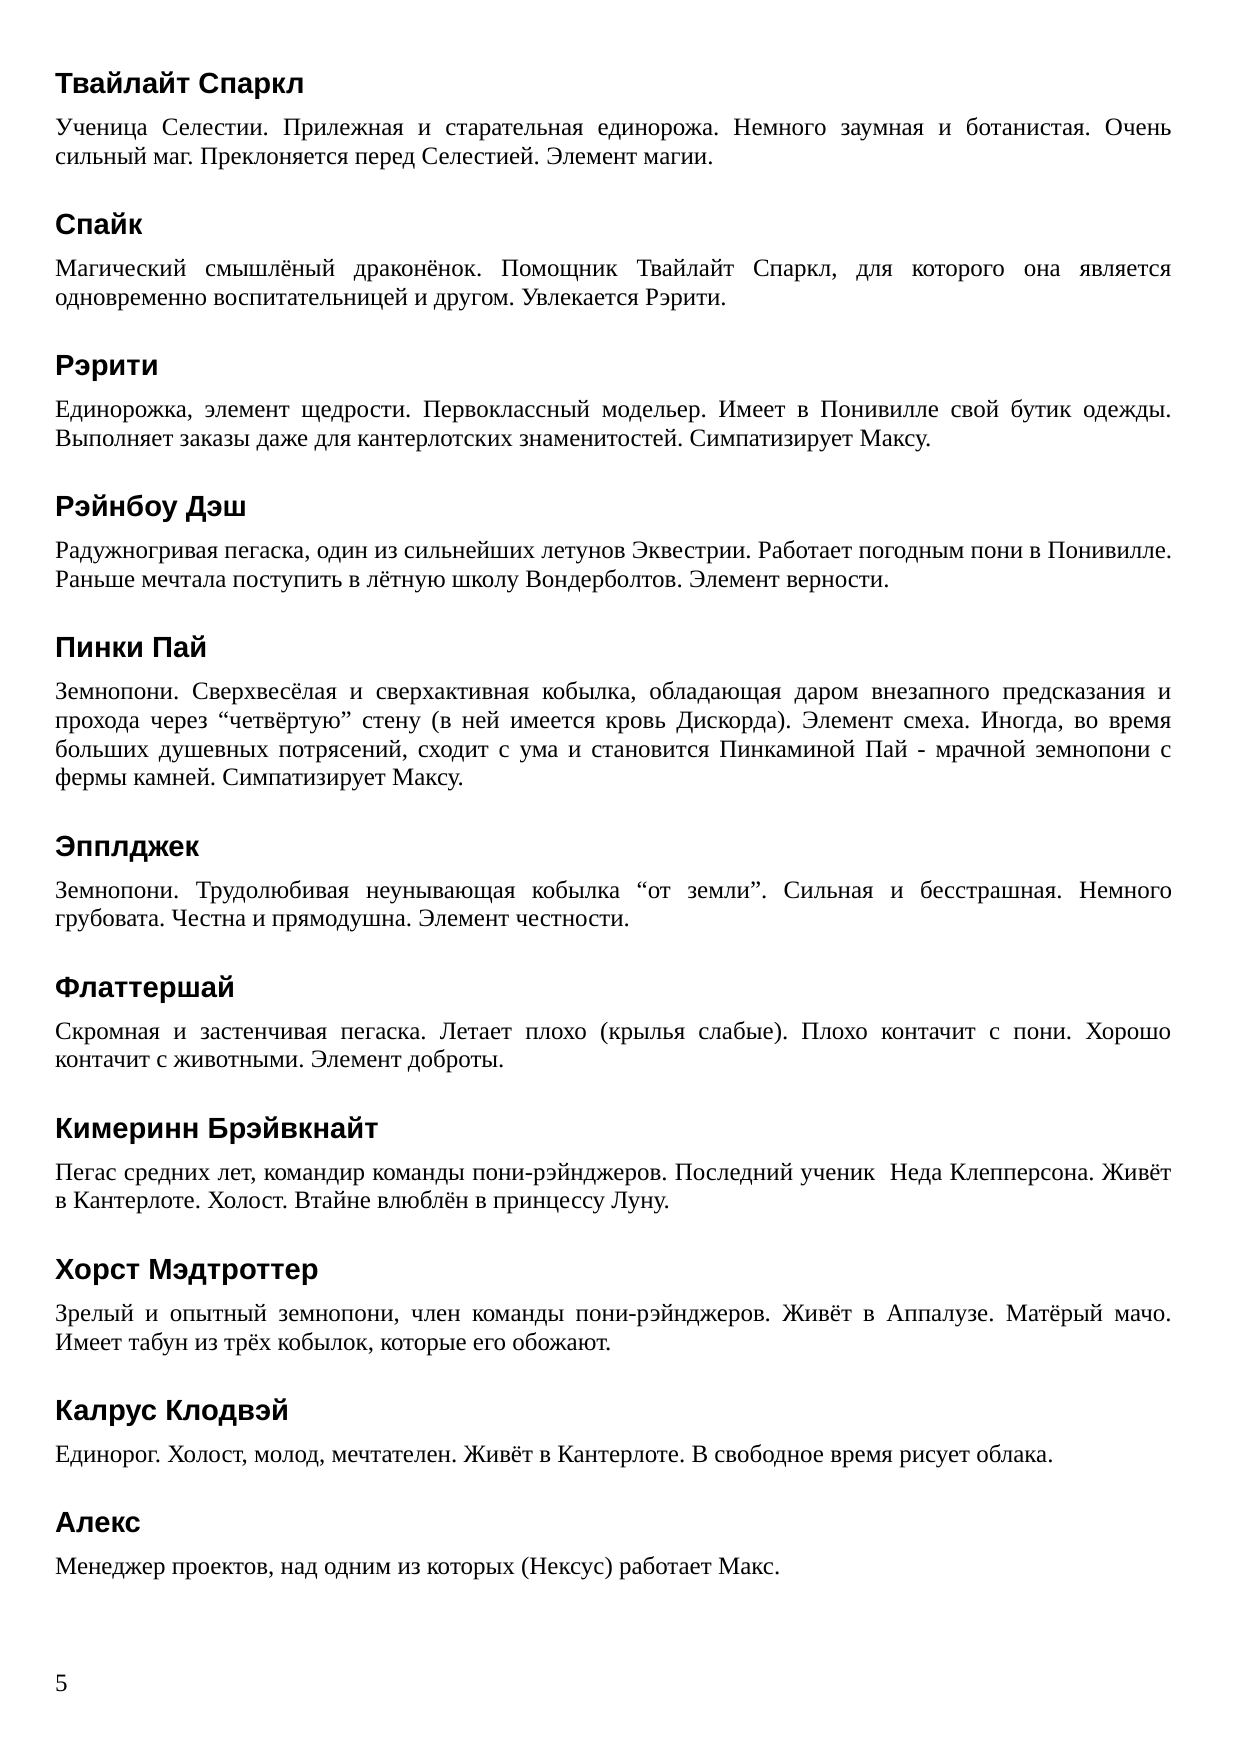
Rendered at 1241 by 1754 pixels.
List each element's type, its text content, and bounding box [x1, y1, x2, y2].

text Земнопони. Сверхвесёлая и сверхактивная кобылка, обладающая даром внезапного предсказания и прохода через “четвёртую” стену (в ней имеется кровь Дискорда). Элемент смеха. Иногда, во время больших душевных потрясений, сходит с ума и становится Пинкаминой Пай - мрачной земнопони с фермы камней. Симпатизирует Максу. [55, 676, 1173, 791]
text Магический смышлёный драконёнок. Помощник Твайлайт Спаркл, для которого она является одновременно воспитательницей и другом. Увлекается Рэрити. [55, 253, 1173, 311]
text Радужногривая пегаска, один из сильнейших летунов Эквестрии. Работает погодным пони в Понивилле. Раньше мечтала поступить в лётную школу Вондерболтов. Элемент верности. [55, 535, 1173, 593]
text Единорог. Холост, молод, мечтателен. Живёт в Кантерлоте. В свободное время рисует облака. [55, 1439, 1173, 1468]
subtitle Эпплджек [55, 829, 1173, 862]
text Менеджер проектов, над одним из которых (Нексус) работает Макс. [55, 1551, 1173, 1580]
subtitle Спайк [55, 207, 1173, 241]
subtitle Кимеринн Брэйвкнайт [55, 1111, 1173, 1144]
text Земнопони. Трудолюбивая неунывающая кобылка “от земли”. Сильная и бесстрашная. Немного грубовата. Честна и прямодушна. Элемент честности. [55, 875, 1173, 932]
subtitle Пинки Пай [55, 630, 1173, 664]
subtitle Рэрити [55, 348, 1173, 382]
text Зрелый и опытный земнопони, член команды пони-рэйнджеров. Живёт в Аппалузе. Матёрый мачо. Имеет табун из трёх кобылок, которые его обожают. [55, 1298, 1173, 1355]
subtitle Рэйнбоу Дэш [55, 489, 1173, 523]
text Ученица Селестии. Прилежная и старательная единорожа. Немного заумная и ботанистая. Очень сильный маг. Преклоняется перед Селестией. Элемент магии. [55, 112, 1173, 169]
subtitle Твайлайт Спаркл [55, 66, 1173, 99]
subtitle Флаттершай [55, 970, 1173, 1003]
text Скромная и застенчивая пегаска. Летает плохо (крылья слабые). Плохо контачит с пони. Хорошо контачит с животными. Элемент доброты. [55, 1016, 1173, 1073]
subtitle Хорст Мэдтроттер [55, 1252, 1173, 1285]
text Пегас средних лет, командир команды пони-рэйнджеров. Последний ученик Неда Клепперсона. Живёт в Кантерлоте. Холост. Втайне влюблён в принцессу Луну. [55, 1157, 1173, 1214]
subtitle Алекс [55, 1505, 1173, 1539]
subtitle Калрус Клодвэй [55, 1393, 1173, 1426]
text Единорожка, элемент щедрости. Первоклассный модельер. Имеет в Понивилле свой бутик одежды. Выполняет заказы даже для кантерлотских знаменитостей. Симпатизирует Максу. [55, 394, 1173, 452]
